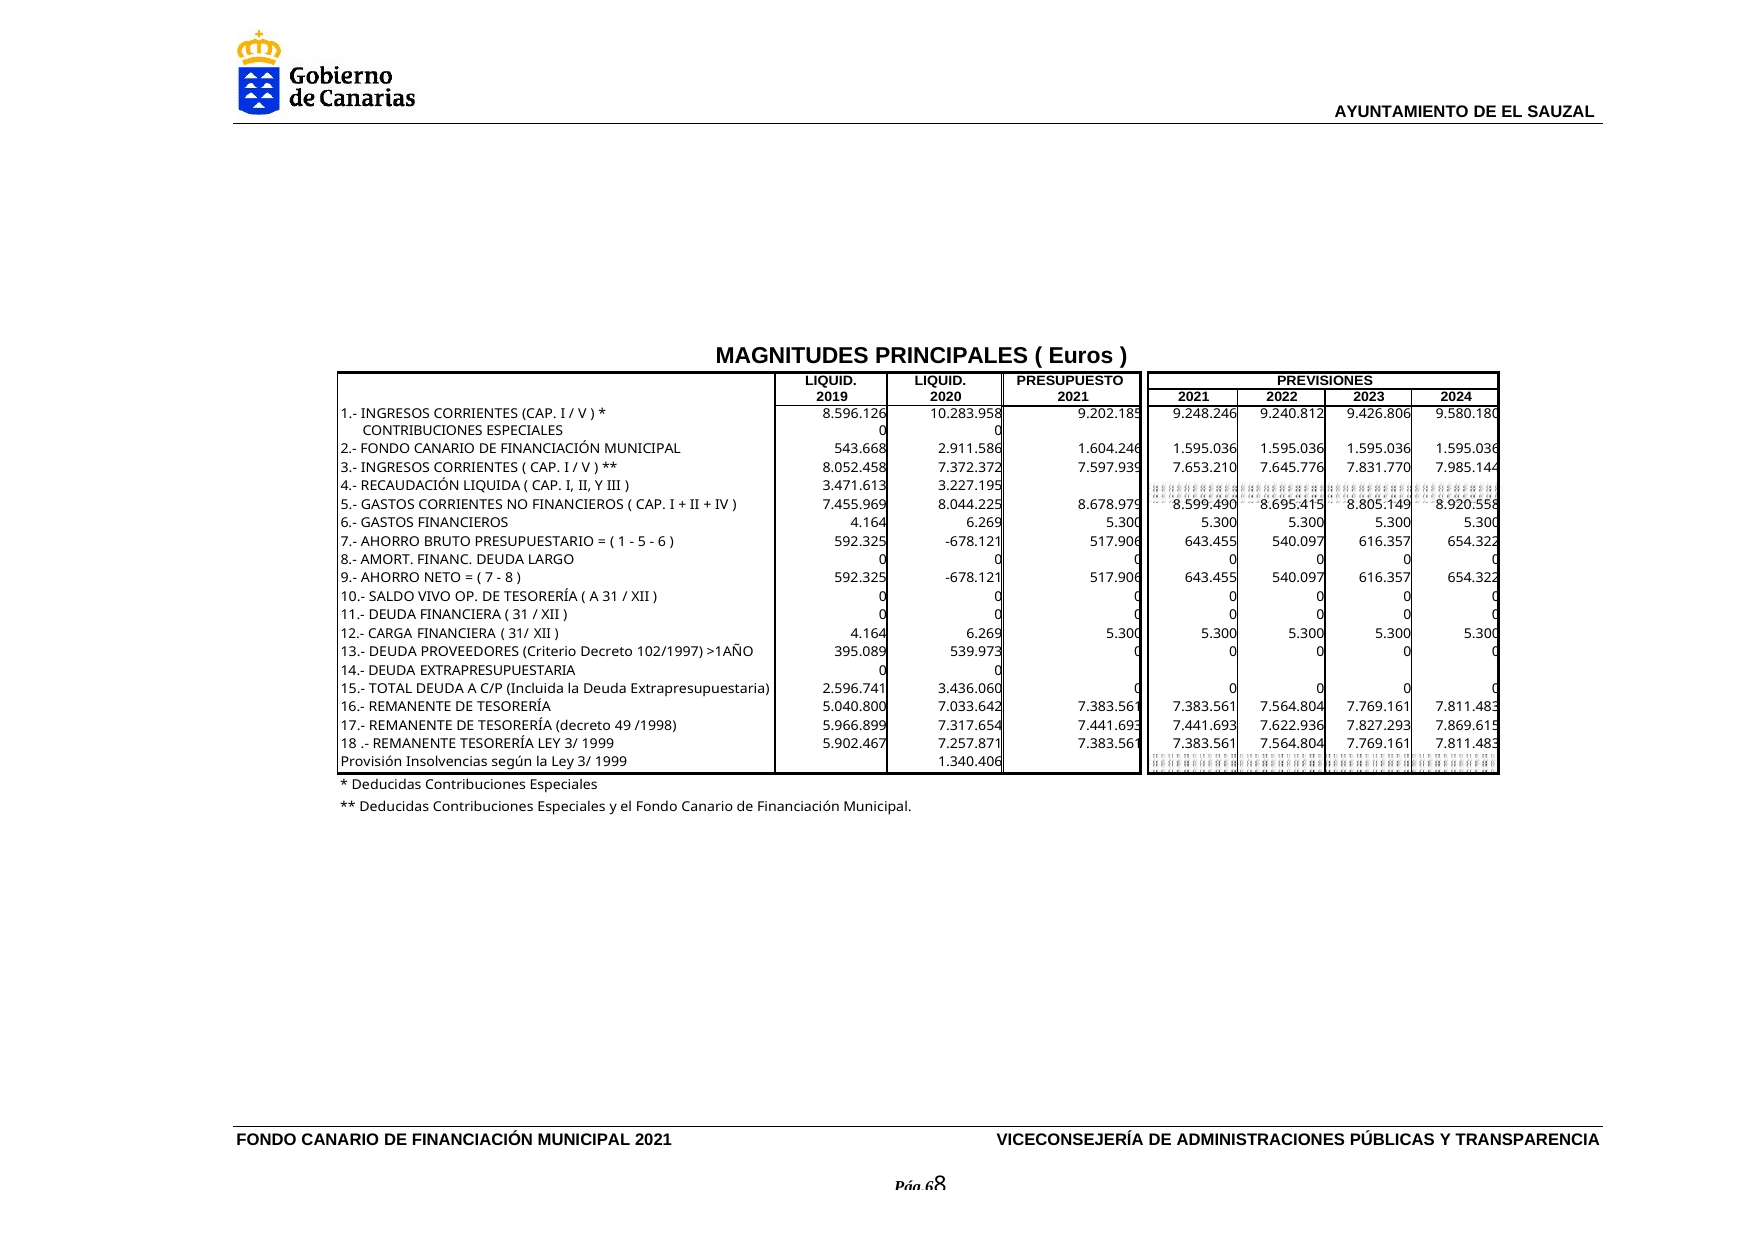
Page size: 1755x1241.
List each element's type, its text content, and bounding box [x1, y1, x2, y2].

table_cell 7.383.561 [1004, 699, 1139, 717]
table_cell 9.- AHORRO NETO = ( 7 - 8 ) [338, 569, 774, 588]
table_cell 7.597.939 [1004, 459, 1139, 477]
table_cell 9.240.812 [1238, 407, 1324, 422]
table_cell 8.695.415 [1238, 503, 1324, 514]
table_cell 7.869.615 [1412, 717, 1497, 735]
table_cell 6.- GASTOS FINANCIEROS [338, 514, 774, 532]
table_cell 8.920.558 [1412, 503, 1497, 514]
table_cell 7.811.483 [1412, 699, 1497, 717]
table_cell 2021 [1004, 388, 1139, 405]
table_cell 0 [888, 606, 1001, 625]
table_cell [1326, 422, 1411, 440]
table_cell 7.372.372 [888, 459, 1001, 477]
table_cell 7.564.804 [1238, 699, 1324, 717]
table_cell 5.300 [1326, 514, 1411, 532]
text MAGNITUDES PRINCIPALES ( Euros ) [715, 342, 1633, 368]
table_cell 7.- AHORRO BRUTO PRESUPUESTARIO = ( 1 - 5 - 6 ) [338, 533, 774, 551]
table_cell 0 [776, 551, 886, 569]
table_cell 8.596.126 [776, 406, 886, 422]
table_cell 7.622.936 [1238, 717, 1324, 735]
table_cell 7.831.770 [1326, 459, 1411, 477]
table_cell 592.325 [776, 569, 886, 588]
table_header [1142, 371, 1147, 772]
table_cell 5.300 [1004, 514, 1139, 532]
table_cell 1.340.406 [888, 754, 1001, 772]
table_cell 5.300 [1149, 625, 1237, 643]
table_cell CONTRIBUCIONES ESPECIALES [338, 422, 774, 440]
table_cell 2020 [888, 388, 1001, 405]
table_cell 0 [1412, 551, 1497, 569]
table_cell 0 [776, 422, 886, 440]
table_cell 654.322 [1412, 533, 1497, 551]
table_cell 517.906 [1004, 569, 1139, 588]
table_cell 0 [1238, 680, 1324, 698]
table_cell 540.097 [1238, 569, 1324, 588]
table_cell 0 [1412, 643, 1497, 662]
table_cell 5.300 [1412, 514, 1497, 532]
table_cell 0 [1326, 606, 1411, 625]
table_cell [1004, 477, 1139, 496]
table_cell 5.966.899 [776, 717, 886, 735]
table_cell [1149, 422, 1237, 440]
table_header [338, 374, 774, 388]
table_cell 0 [1238, 643, 1324, 662]
table_cell 0 [1238, 606, 1324, 625]
table_cell 0 [776, 662, 886, 680]
table_cell [1004, 422, 1139, 440]
table_cell 1.595.036 [1412, 440, 1497, 459]
table_cell 517.906 [1004, 533, 1139, 551]
table_cell 7.827.293 [1326, 717, 1411, 735]
table_header LIQUID. [776, 374, 886, 388]
table_cell 13.- DEUDA PROVEEDORES (Criterio Decreto 102/1997) >1AÑO [338, 643, 774, 662]
table_cell 10.283.958 [888, 406, 1001, 422]
table_cell 2.- FONDO CANARIO DE FINANCIACIÓN MUNICIPAL [338, 440, 774, 459]
table_cell 0 [1326, 680, 1411, 698]
table_cell 0 [1412, 680, 1497, 698]
table_cell 0 [888, 551, 1001, 569]
table_cell 2024 [1412, 390, 1497, 405]
table_cell 539.973 [888, 643, 1001, 662]
table_cell 17.- REMANENTE DE TESORERÍA (decreto 49 /1998) [338, 717, 774, 735]
table_cell 9.248.246 [1149, 407, 1237, 422]
table_cell [1326, 477, 1411, 482]
table_cell 7.769.161 [1326, 699, 1411, 717]
table_cell 2019 [776, 388, 886, 405]
table_cell [1149, 662, 1237, 680]
table_cell 0 [1412, 606, 1497, 625]
table_cell 10.- SALDO VIVO OP. DE TESORERÍA ( A 31 / XII ) [338, 588, 774, 606]
table_cell 2022 [1238, 390, 1324, 405]
table_cell [1238, 422, 1324, 440]
table_cell [1238, 477, 1324, 482]
table_cell [1326, 662, 1411, 680]
table_cell 616.357 [1326, 569, 1411, 588]
table_cell [1412, 662, 1497, 680]
table_cell 0 [1004, 606, 1139, 625]
table_header PRESUPUESTO [1004, 374, 1139, 388]
table_cell 5.902.467 [776, 735, 886, 754]
table_cell 0 [1149, 643, 1237, 662]
table_cell 0 [888, 588, 1001, 606]
table_cell [1149, 477, 1237, 482]
table_cell 5.300 [1238, 514, 1324, 532]
table_cell 643.455 [1149, 533, 1237, 551]
table_cell 7.033.642 [888, 699, 1001, 717]
table_cell 592.325 [776, 533, 886, 551]
table_cell 1.595.036 [1238, 440, 1324, 459]
table_cell 2021 [1149, 390, 1237, 405]
table_cell 9.202.185 [1004, 407, 1139, 422]
table_cell 1.595.036 [1326, 440, 1411, 459]
table_cell 616.357 [1326, 533, 1411, 551]
table_cell 7.811.483 [1412, 735, 1497, 754]
table_cell 0 [1004, 588, 1139, 606]
table_cell 7.985.144 [1412, 459, 1497, 477]
table_cell 8.599.490 [1149, 503, 1237, 514]
table_cell 0 [1149, 551, 1237, 569]
table_cell 7.383.561 [1004, 735, 1139, 754]
table_cell 9.580.180 [1412, 407, 1497, 422]
table_cell 14.- DEUDA EXTRAPRESUPUESTARIA [338, 662, 774, 680]
table_cell 8.- AMORT. FINANC. DEUDA LARGO [338, 551, 774, 569]
table_cell 0 [1004, 551, 1139, 569]
text * Deducidas Contribuciones Especiales [340, 775, 1633, 793]
table_cell 2.911.586 [888, 440, 1001, 459]
table_cell 5.300 [1238, 625, 1324, 643]
table_cell 8.044.225 [888, 496, 1001, 514]
table_cell 7.564.804 [1238, 735, 1324, 754]
table_cell 0 [1238, 551, 1324, 569]
table_cell 9.426.806 [1326, 407, 1411, 422]
table_cell 4.164 [776, 514, 886, 532]
table_cell [1412, 422, 1497, 440]
table_cell 8.052.458 [776, 459, 886, 477]
table_cell 5.300 [1149, 514, 1237, 532]
table_cell 8.805.149 [1326, 503, 1411, 514]
table_cell 1.595.036 [1149, 440, 1237, 459]
table_cell 16.- REMANENTE DE TESORERÍA [338, 699, 774, 717]
table_cell 7.441.693 [1004, 717, 1139, 735]
table_cell 1.604.246 [1004, 440, 1139, 459]
table_cell 643.455 [1149, 569, 1237, 588]
table_cell 0 [888, 422, 1001, 440]
table_cell 18 .- REMANENTE TESORERÍA LEY 3/ 1999 [338, 735, 774, 754]
table_cell 0 [776, 606, 886, 625]
table_cell 7.383.561 [1149, 699, 1237, 717]
table_cell 540.097 [1238, 533, 1324, 551]
table_cell 0 [1149, 588, 1237, 606]
table_cell 0 [1004, 643, 1139, 662]
table_cell 7.257.871 [888, 735, 1001, 754]
table_cell 5.040.800 [776, 699, 886, 717]
table_header LIQUID. [888, 374, 1001, 388]
table_cell 8.678.979 [1004, 496, 1139, 514]
table_header PREVISIONES [1149, 374, 1497, 388]
table_cell 7.455.969 [776, 496, 886, 514]
table_cell 5.300 [1412, 625, 1497, 643]
table_cell Provisión Insolvencias según la Ley 3/ 1999 [338, 754, 774, 772]
table_cell 3.436.060 [888, 680, 1001, 698]
table_cell 0 [1149, 606, 1237, 625]
table_cell 654.322 [1412, 569, 1497, 588]
table_cell 3.- INGRESOS CORRIENTES ( CAP. I / V ) ** [338, 459, 774, 477]
table_cell [1004, 754, 1139, 772]
table_cell 5.300 [1326, 625, 1411, 643]
table_cell 7.441.693 [1149, 717, 1237, 735]
table_cell 0 [888, 662, 1001, 680]
table_cell 15.- TOTAL DEUDA A C/P (Incluida la Deuda Extrapresupuestaria) [338, 680, 774, 698]
table_cell 5.300 [1004, 625, 1139, 643]
table_cell 543.668 [776, 440, 886, 459]
table_cell 12.- CARGA FINANCIERA ( 31/ XII ) [338, 625, 774, 643]
table_cell 3.227.195 [888, 477, 1001, 496]
table_cell 0 [1412, 588, 1497, 606]
text ** Deducidas Contribuciones Especiales y el Fondo Canario de Financiación Municipal. [340, 796, 1633, 815]
table_cell [1238, 662, 1324, 680]
table_cell 2.596.741 [776, 680, 886, 698]
table_cell 0 [1238, 588, 1324, 606]
table_cell 4.- RECAUDACIÓN LIQUIDA ( CAP. I, II, Y III ) [338, 477, 774, 496]
table_cell [1004, 662, 1139, 680]
table_cell 7.317.654 [888, 717, 1001, 735]
table_cell 7.653.210 [1149, 459, 1237, 477]
table_cell -678.121 [888, 533, 1001, 551]
table_cell 3.471.613 [776, 477, 886, 496]
table_cell 7.383.561 [1149, 735, 1237, 754]
table_cell 7.645.776 [1238, 459, 1324, 477]
table_cell 6.269 [888, 625, 1001, 643]
table_cell 7.769.161 [1326, 735, 1411, 754]
table_cell 2023 [1326, 390, 1411, 405]
table_cell 6.269 [888, 514, 1001, 532]
table_cell [1412, 477, 1497, 482]
table_cell 1.- INGRESOS CORRIENTES (CAP. I / V ) * [338, 405, 774, 422]
table_cell 0 [1326, 588, 1411, 606]
table_cell 395.089 [776, 643, 886, 662]
table_cell 11.- DEUDA FINANCIERA ( 31 / XII ) [338, 606, 774, 625]
table_cell 4.164 [776, 625, 886, 643]
table_cell [338, 388, 774, 405]
table_cell 5.- GASTOS CORRIENTES NO FINANCIEROS ( CAP. I + II + IV ) [338, 496, 774, 514]
table_cell 0 [1326, 551, 1411, 569]
table_cell 0 [1326, 643, 1411, 662]
table_cell 0 [776, 588, 886, 606]
table_cell -678.121 [888, 569, 1001, 588]
table_cell 0 [1004, 680, 1139, 698]
table_cell 0 [1149, 680, 1237, 698]
table_cell [776, 754, 886, 772]
